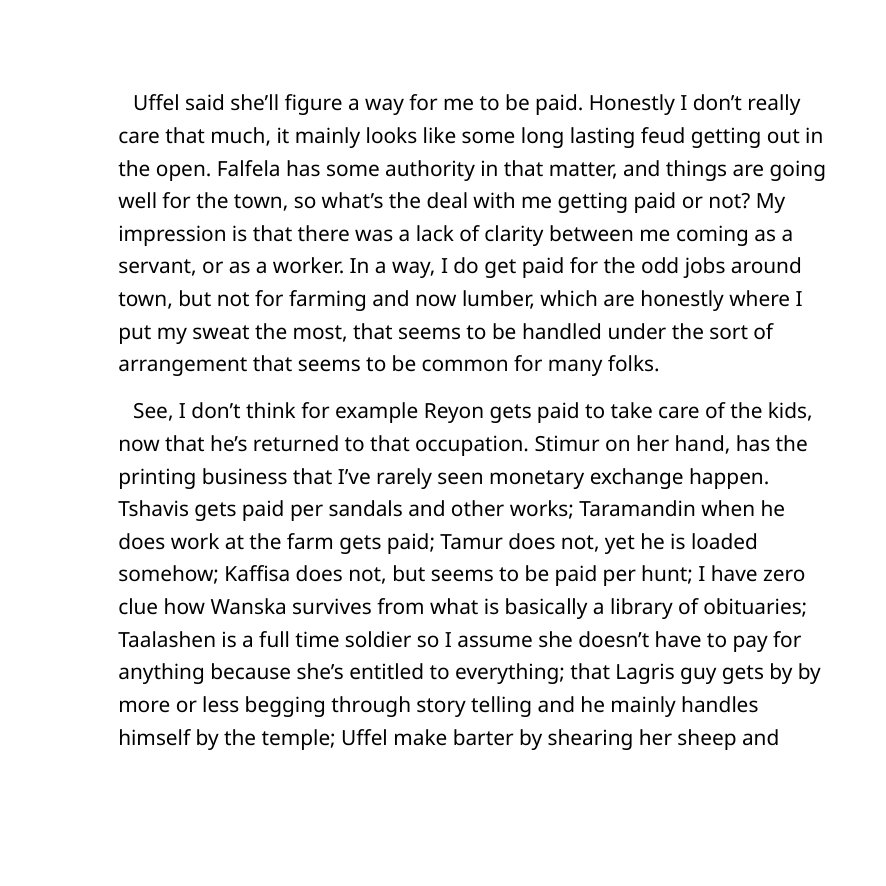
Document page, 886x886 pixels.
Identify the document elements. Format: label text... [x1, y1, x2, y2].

text See, I don’t think for example Reyon gets paid to take care of the kids, now that he’s returned to that occupation. Stimur on her hand, has the printing business that I’ve rarely seen monetary exchange happen. Tshavis gets paid per sandals and other works; Taramandin when he does work at the farm gets paid; Tamur does not, yet he is loaded somehow; Kaffisa does not, but seems to be paid per hunt; I have zero clue how Wanska survives from what is basically a library of obituaries; Taalashen is a full time soldier so I assume she doesn’t have to pay for anything because she’s entitled to everything; that Lagris guy gets by by more or less begging through story telling and he mainly handles himself by the temple; Uffel make barter by shearing her sheep and [118, 397, 827, 751]
text Uffel said she’ll figure a way for me to be paid. Honestly I don’t really care that much, it mainly looks like some long lasting feud getting out in the open. Falfela has some authority in that matter, and things are going well for the town, so what’s the deal with me getting paid or not? My impression is that there was a lack of clarity between me coming as a servant, or as a worker. In a way, I do get paid for the odd jobs around town, but not for farming and now lumber, which are honestly where I put my sweat the most, that seems to be handled under the sort of arrangement that seems to be common for many folks. [118, 88, 827, 378]
